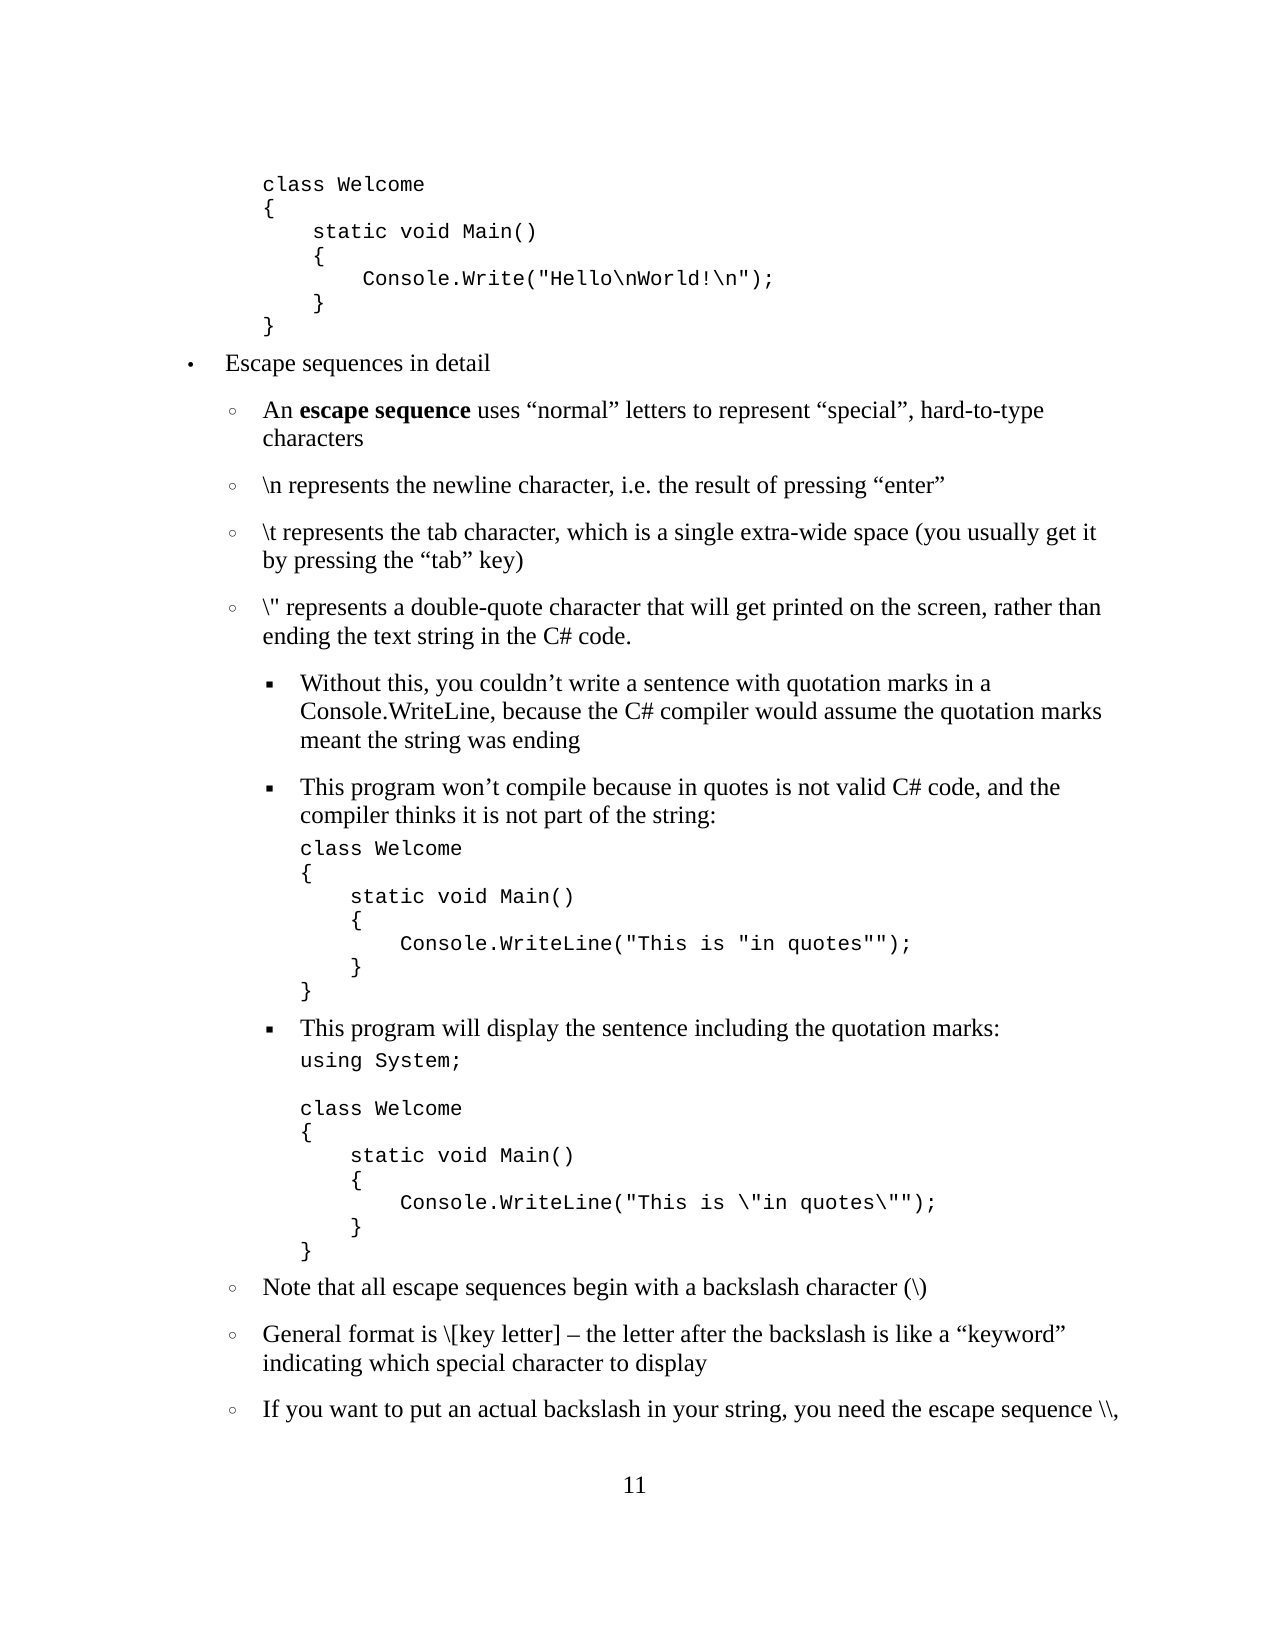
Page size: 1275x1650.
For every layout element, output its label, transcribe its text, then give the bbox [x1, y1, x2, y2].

list This program won’t compile because in quotes is not valid C# code, and the compiler thinks it is not part of the string: [262, 772, 1125, 829]
list } [225, 292, 1125, 316]
list static void Main() [225, 221, 1125, 244]
list } [262, 1240, 1125, 1263]
list Console.WriteLine("This is \"in quotes\""); [262, 1192, 1125, 1216]
list { [262, 909, 1125, 933]
list An escape sequence uses “normal” letters to represent “special”, hard-to-type characters [225, 395, 1125, 452]
list } [225, 316, 1125, 339]
list \n represents the newline character, i.e. the result of pressing “enter” [225, 470, 1125, 499]
list Without this, you couldn’t write a sentence with quotation marks in a Console.WriteLine, because the C# compiler would assume the quotation marks meant the string was ending [262, 668, 1125, 754]
list class Welcome [225, 174, 1125, 197]
list { [225, 197, 1125, 221]
list class Welcome [262, 1098, 1125, 1121]
list Escape sequences in detail [187, 348, 1125, 377]
list General format is \[key letter] – the letter after the backslash is like a “keyword” indicating which special character to display [225, 1319, 1125, 1376]
list { [262, 1121, 1125, 1145]
list \" represents a double-quote character that will get printed on the screen, rather than ending the text string in the C# code. [225, 592, 1125, 650]
list class Welcome [262, 838, 1125, 862]
list } [262, 957, 1125, 980]
list If you want to put an actual backslash in your string, you need the escape sequence \\, [225, 1394, 1125, 1423]
list } [262, 980, 1125, 1004]
list static void Main() [262, 1145, 1125, 1169]
list static void Main() [262, 886, 1125, 909]
list \t represents the tab character, which is a single extra-wide space (you usually get it by pressing the “tab” key) [225, 517, 1125, 574]
list Note that all escape sequences begin with a backslash character (\) [225, 1272, 1125, 1301]
list using System; [262, 1051, 1125, 1074]
list { [262, 862, 1125, 886]
list Console.WriteLine("This is "in quotes""); [262, 933, 1125, 957]
list This program will display the sentence including the quotation marks: [262, 1013, 1125, 1042]
list { [262, 1169, 1125, 1192]
list } [262, 1216, 1125, 1240]
list { [225, 244, 1125, 268]
list Console.Write("Hello\nWorld!\n"); [225, 268, 1125, 292]
